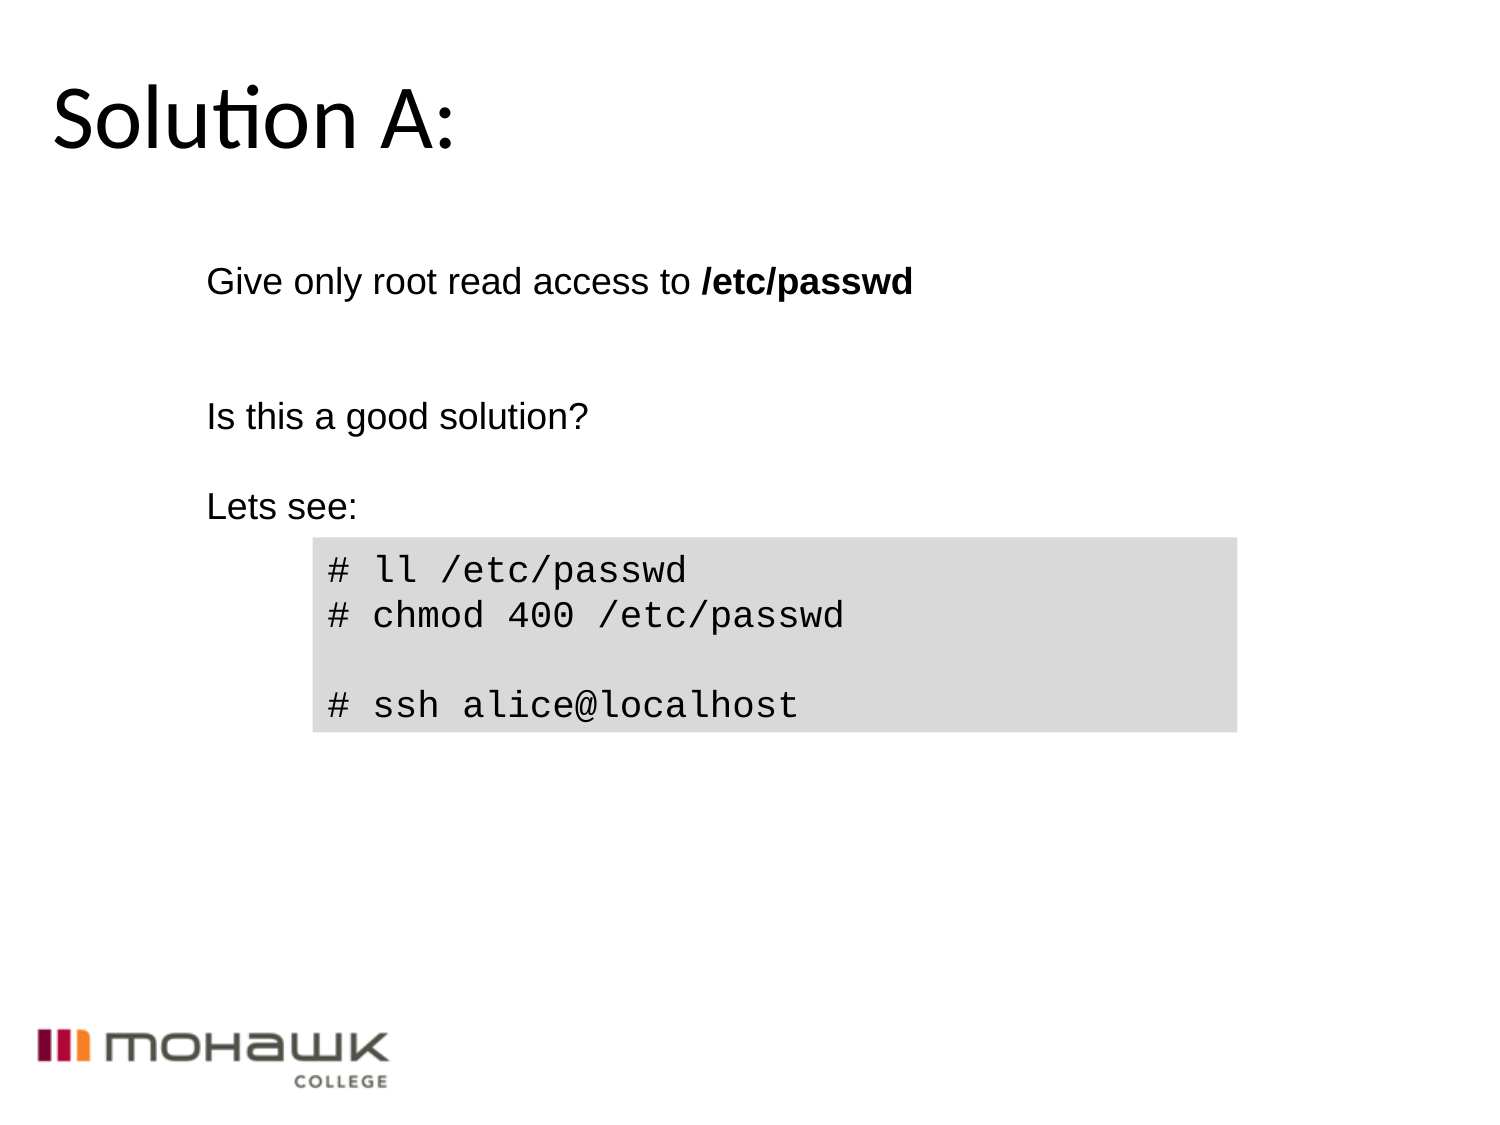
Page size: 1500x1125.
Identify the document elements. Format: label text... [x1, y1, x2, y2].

title Solution A: [37, 50, 1388, 213]
text_box Give only root read access to /etc/passwd Is this a good solution? Lets see: [191, 249, 930, 580]
picture [5, 1000, 422, 1118]
text_box # ll /etc/passwd # chmod 400 /etc/passwd # ssh alice@localhost [312, 537, 1238, 733]
